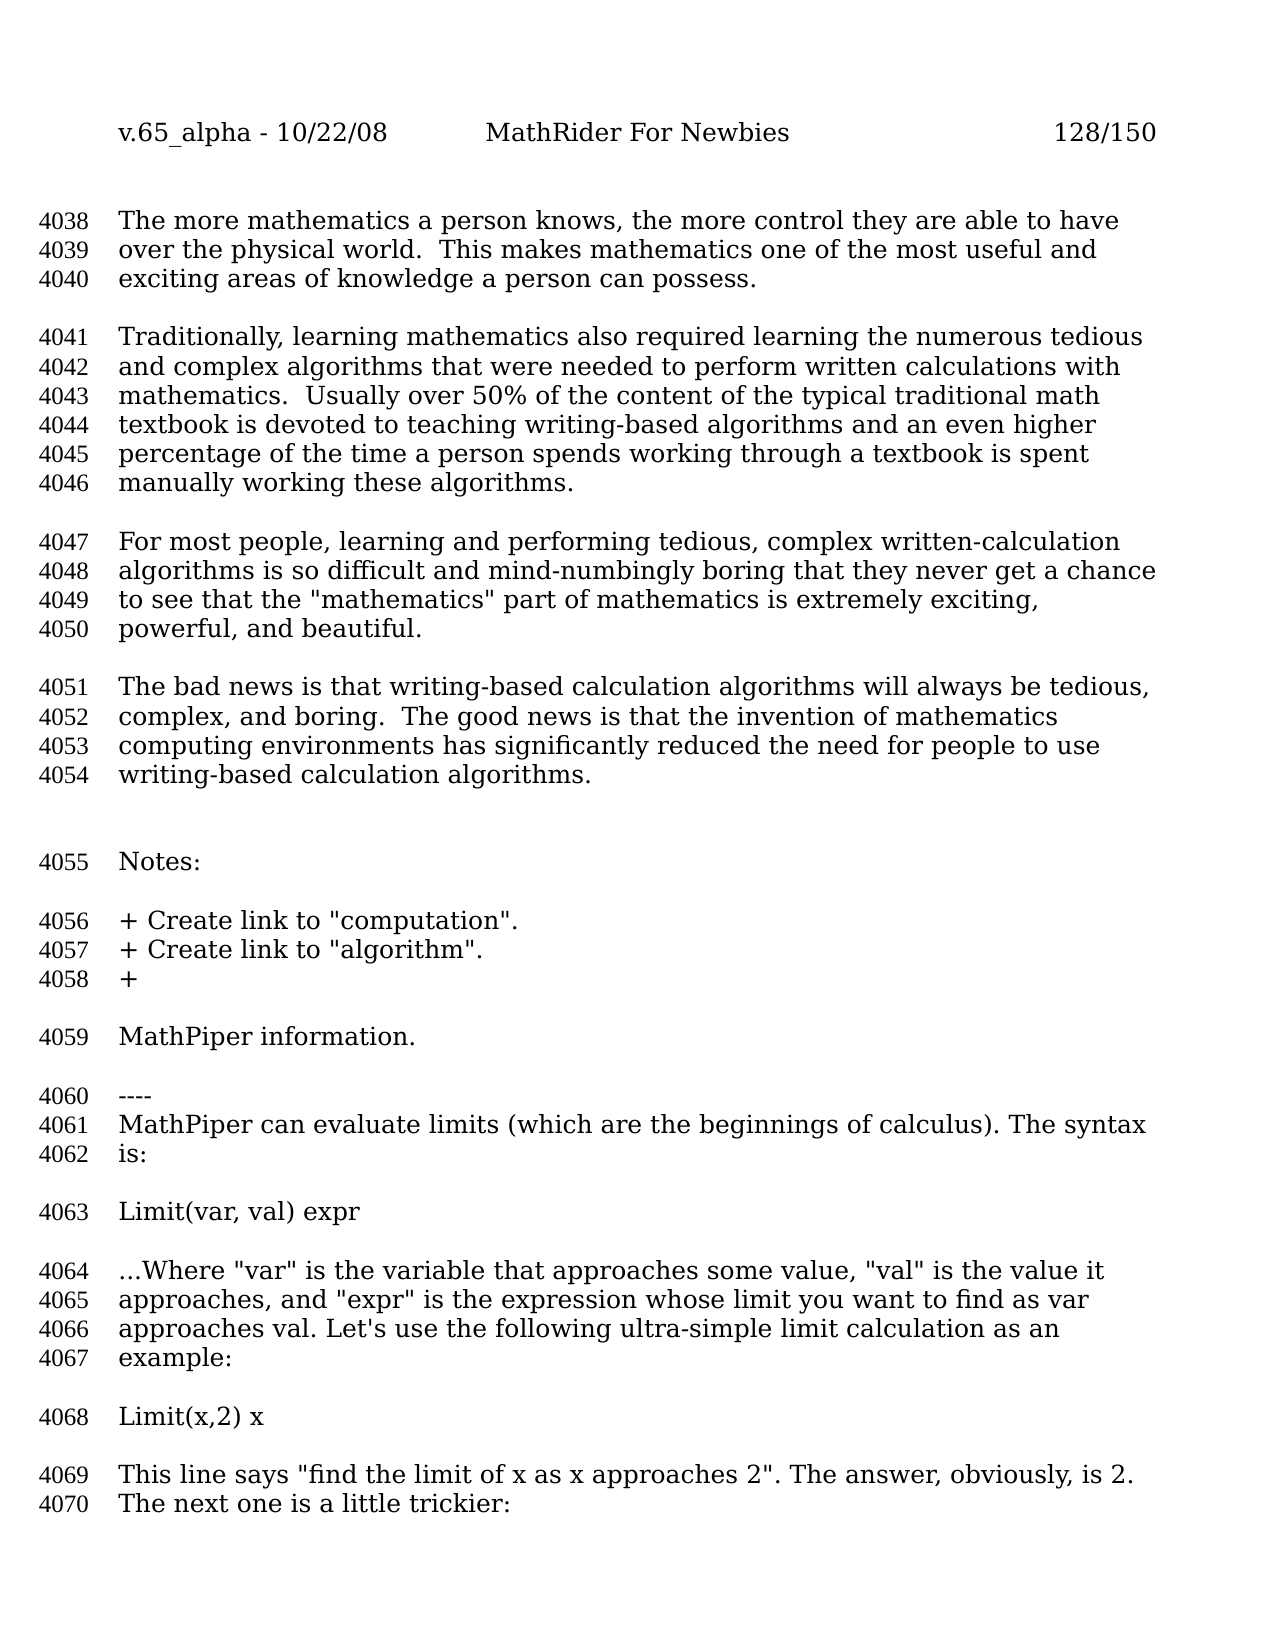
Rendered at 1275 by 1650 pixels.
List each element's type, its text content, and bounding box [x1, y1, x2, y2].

text The more mathematics a person knows, the more control they are able to have over the physical world. This makes mathematics one of the most useful and exciting areas of knowledge a person can possess. [118, 206, 1157, 293]
text Limit(x,2) x [118, 1402, 1157, 1431]
text MathPiper information. [118, 1023, 1157, 1052]
text + [118, 964, 1157, 993]
text ...Where "var" is the variable that approaches some value, "val" is the value it approaches, and "expr" is the expression whose limit you want to find as var approaches val. Let's use the following ultra-simple limit calculation as an example: [118, 1256, 1157, 1373]
text This line says "find the limit of x as x approaches 2". The answer, obviously, is 2. The next one is a little trickier: [118, 1460, 1157, 1518]
text Notes: [118, 848, 1157, 877]
text + Create link to "algorithm". [118, 935, 1157, 964]
text ---- [118, 1081, 1157, 1110]
text For most people, learning and performing tedious, complex written-calculation algorithms is so difficult and mind-numbingly boring that they never get a chance to see that the "mathematics" part of mathematics is extremely exciting, powerful, and beautiful. [118, 527, 1157, 643]
text The bad news is that writing-based calculation algorithms will always be tedious, complex, and boring. The good news is that the invention of mathematics computing environments has significantly reduced the need for people to use writing-based calculation algorithms. [118, 673, 1157, 789]
text Limit(var, val) expr [118, 1198, 1157, 1227]
text MathPiper can evaluate limits (which are the beginnings of calculus). The syntax is: [118, 1110, 1157, 1168]
text + Create link to "computation". [118, 906, 1157, 935]
text Traditionally, learning mathematics also required learning the numerous tedious and complex algorithms that were needed to perform written calculations with mathematics. Usually over 50% of the content of the typical traditional math textbook is devoted to teaching writing-based algorithms and an even higher percentage of the time a person spends working through a textbook is spent manually working these algorithms. [118, 323, 1157, 498]
